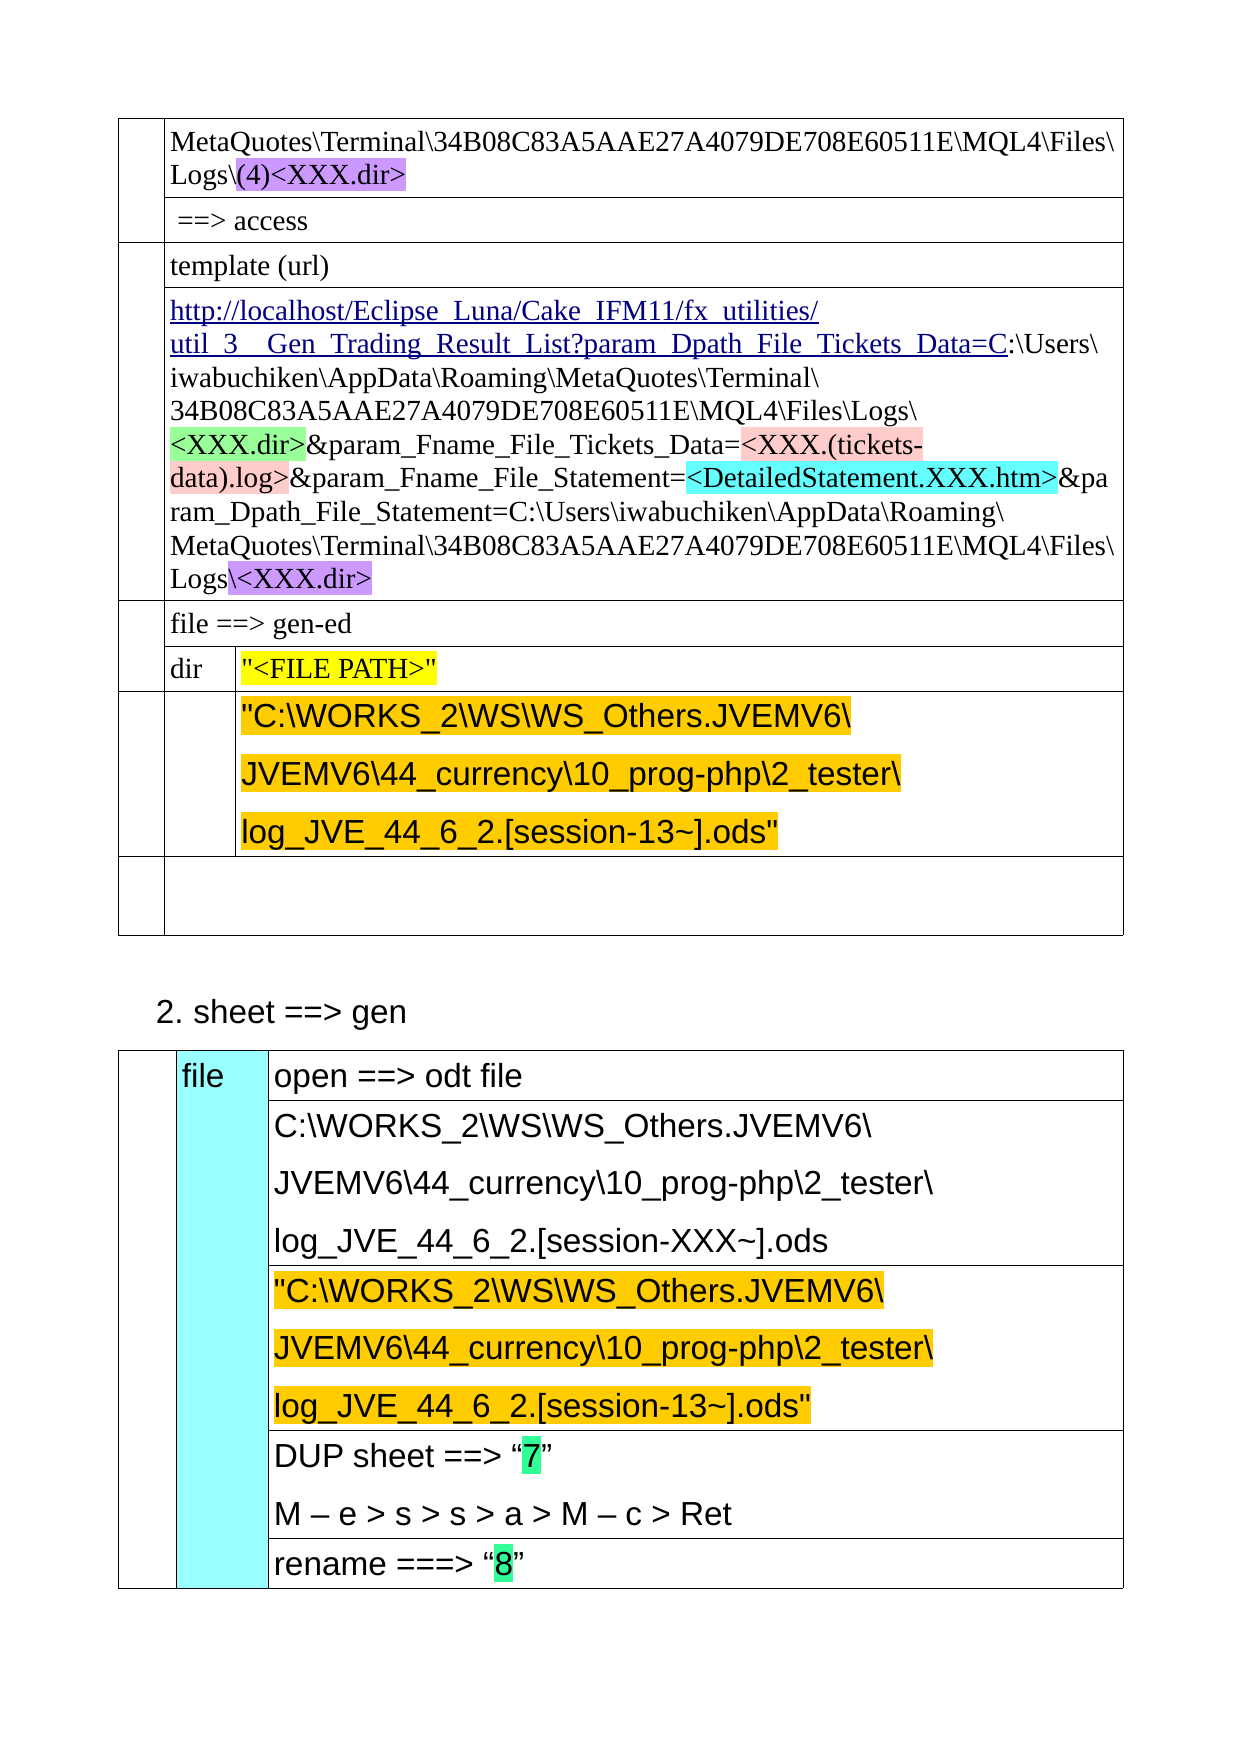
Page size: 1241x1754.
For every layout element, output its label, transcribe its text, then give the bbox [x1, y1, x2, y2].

table_cell MetaQuotes\Terminal\34B08C83A5AAE27A4079DE708E60511E\MQL4\Files\Logs\(4)<XXX.dir> [165, 119, 1123, 197]
table_cell [165, 692, 235, 856]
table_cell DUP sheet ==> “7” M – e > s > s > a > M – c > Ret [269, 1431, 1123, 1538]
table_header [119, 1051, 176, 1588]
table_cell [119, 857, 164, 934]
table_cell "C:\WORKS_2\WS\WS_Others.JVEMV6\JVEMV6\44_currency\10_prog-php\2_tester\log_JVE_44_6_2.[session-13~].ods" [269, 1266, 1123, 1430]
table_cell http://localhost/Eclipse_Luna/Cake_IFM11/fx_utilities/util_3__Gen_Trading_Result_List?param_Dpath_File_Tickets_Data=C:\Users\iwabuchiken\AppData\Roaming\MetaQuotes\Terminal\34B08C83A5AAE27A4079DE708E60511E\MQL4\Files\Logs\<XXX.dir>&param_Fname_File_Tickets_Data=<XXX.(tickets-data).log>&param_Fname_File_Statement=<DetailedStatement.XXX.htm>&param_Dpath_File_Statement=C:\Users\iwabuchiken\AppData\Roaming\MetaQuotes\Terminal\34B08C83A5AAE27A4079DE708E60511E\MQL4\Files\Logs\<XXX.dir> [165, 288, 1123, 600]
table_cell ==> access [165, 198, 1123, 242]
list sheet ==> gen [156, 992, 1122, 1031]
table_cell dir [165, 647, 235, 691]
table_cell [119, 601, 164, 691]
table_cell [119, 119, 164, 242]
table_cell [165, 857, 1123, 934]
table_cell "<FILE PATH>" [236, 647, 1123, 691]
table_header file [177, 1051, 268, 1588]
table_cell [119, 243, 164, 600]
table_header open ==> odt file [269, 1051, 1123, 1100]
table_cell "C:\WORKS_2\WS\WS_Others.JVEMV6\JVEMV6\44_currency\10_prog-php\2_tester\log_JVE_44_6_2.[session-13~].ods" [236, 692, 1123, 856]
table_cell template (url) [165, 243, 1123, 287]
table_cell rename ===> “8” [269, 1539, 1123, 1588]
table_cell [119, 692, 164, 856]
table_cell file ==> gen-ed [165, 601, 1123, 646]
table_cell C:\WORKS_2\WS\WS_Others.JVEMV6\JVEMV6\44_currency\10_prog-php\2_tester\log_JVE_44_6_2.[session-XXX~].ods [269, 1101, 1123, 1265]
